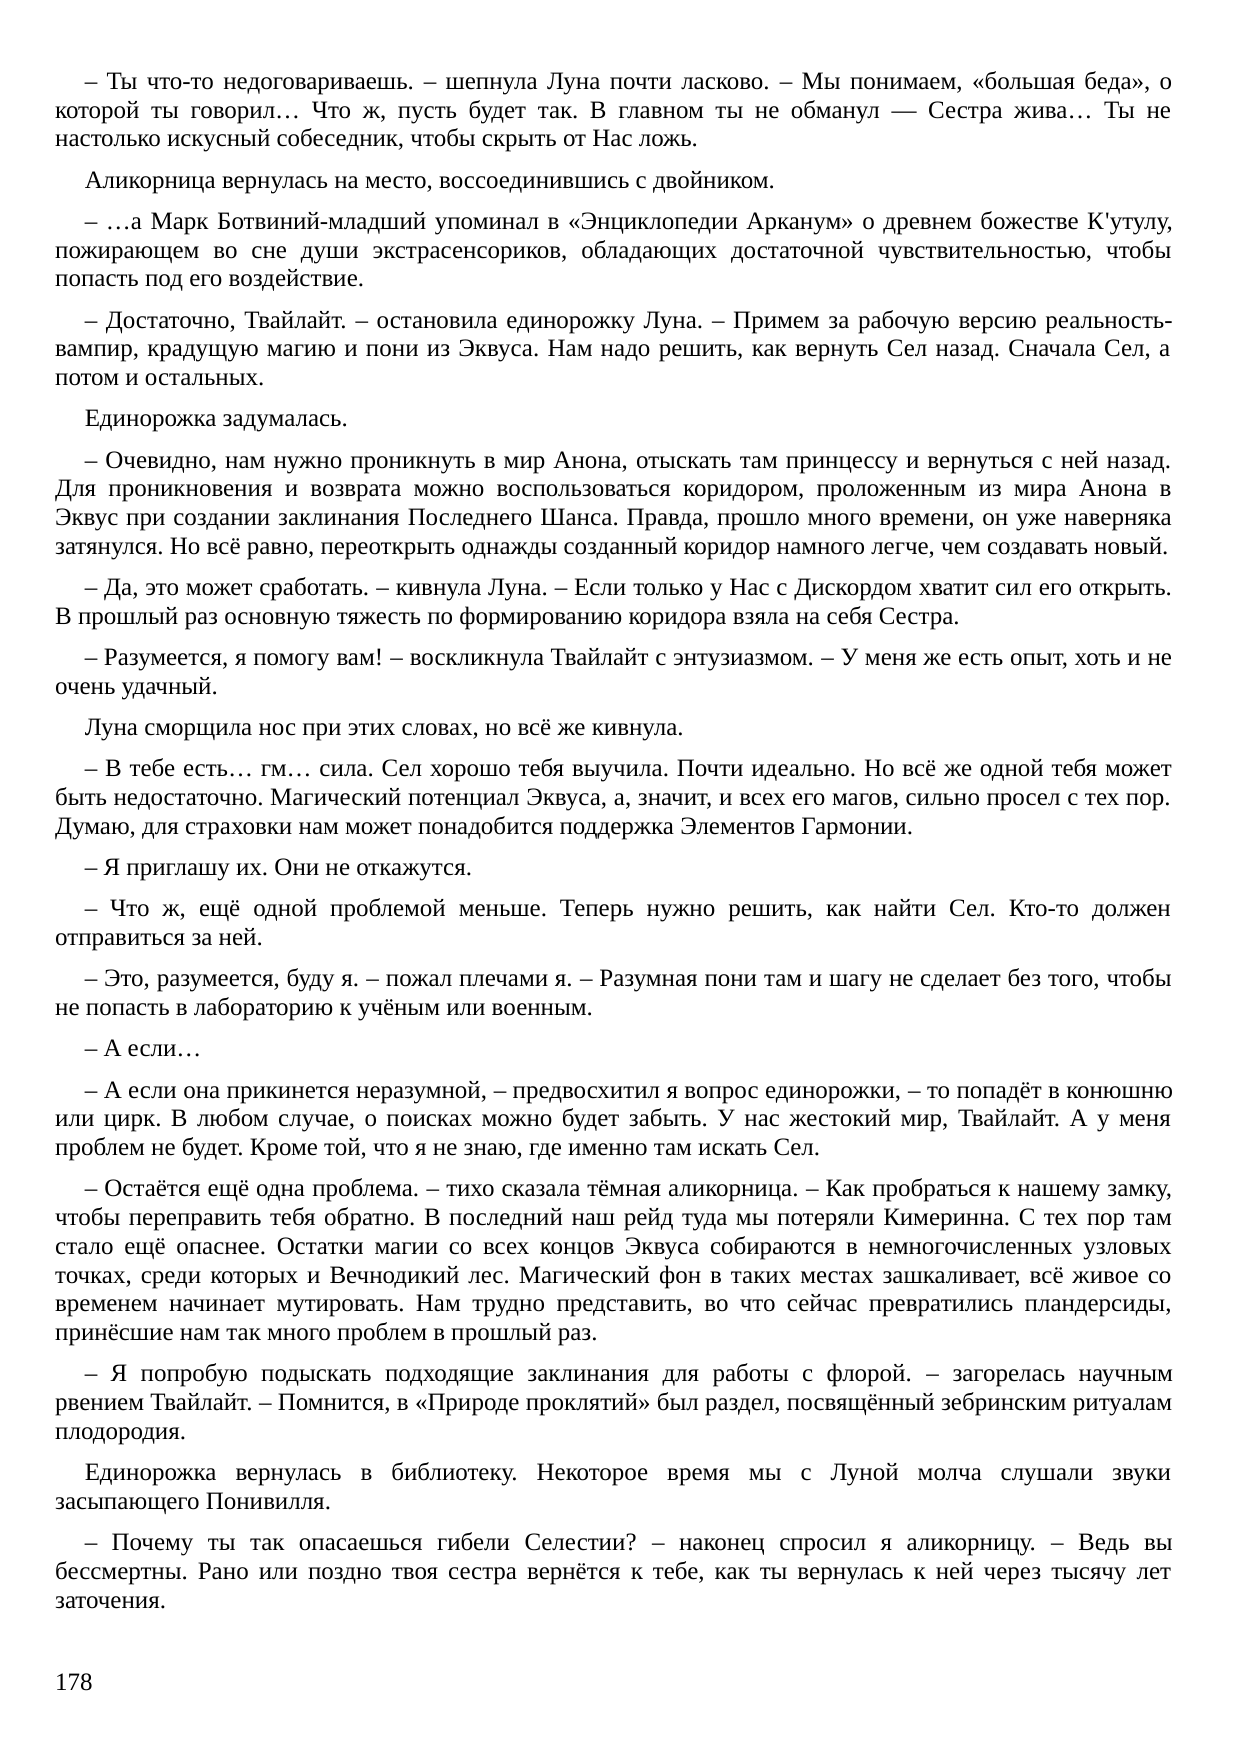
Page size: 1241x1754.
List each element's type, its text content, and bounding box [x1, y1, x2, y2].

text Единорожка задумалась. [55, 403, 1173, 432]
text – Очевидно, нам нужно проникнуть в мир Анона, отыскать там принцессу и вернуться с ней назад. Для проникновения и возврата можно воспользоваться коридором, проложенным из мира Анона в Эквус при создании заклинания Последнего Шанса. Правда, прошло много времени, он уже наверняка затянулся. Но всё равно, переоткрыть однажды созданный коридор намного легче, чем создавать новый. [55, 445, 1173, 560]
text – Я попробую подыскать подходящие заклинания для работы с флорой. – загорелась научным рвением Твайлайт. – Помнится, в «Природе проклятий» был раздел, посвящённый зебринским ритуалам плодородия. [55, 1358, 1173, 1445]
text – А если… [55, 1033, 1173, 1062]
text – Ты что-то недоговариваешь. – шепнула Луна почти ласково. – Мы понимаем, «большая беда», о которой ты говорил… Что ж, пусть будет так. В главном ты не обманул — Сестра жива… Ты не настолько искусный собеседник, чтобы скрыть от Нас ложь. [55, 66, 1173, 152]
text Аликорница вернулась на место, воссоединившись с двойником. [55, 165, 1173, 193]
text Единорожка вернулась в библиотеку. Некоторое время мы с Луной молча слушали звуки засыпающего Понивилля. [55, 1457, 1173, 1515]
text – В тебе есть… гм… сила. Сел хорошо тебя выучила. Почти идеально. Но всё же одной тебя может быть недостаточно. Магический потенциал Эквуса, а, значит, и всех его магов, сильно просел с тех пор. Думаю, для страховки нам может понадобится поддержка Элементов Гармонии. [55, 753, 1173, 840]
text – Что ж, ещё одной проблемой меньше. Теперь нужно решить, как найти Сел. Кто-то должен отправиться за ней. [55, 893, 1173, 951]
text – Да, это может сработать. – кивнула Луна. – Если только у Нас с Дискордом хватит сил его открыть. В прошлый раз основную тяжесть по формированию коридора взяла на себя Сестра. [55, 572, 1173, 630]
text – Это, разумеется, буду я. – пожал плечами я. – Разумная пони там и шагу не сделает без того, чтобы не попасть в лабораторию к учёным или военным. [55, 963, 1173, 1021]
text Луна сморщила нос при этих словах, но всё же кивнула. [55, 712, 1173, 741]
text – Почему ты так опасаешься гибели Селестии? – наконец спросил я аликорницу. – Ведь вы бессмертны. Рано или поздно твоя сестра вернётся к тебе, как ты вернулась к ней через тысячу лет заточения. [55, 1527, 1173, 1613]
text – …а Марк Ботвиний-младший упоминал в «Энциклопедии Арканум» о древнем божестве К'утулу, пожирающем во сне души экстрасенсориков, обладающих достаточной чувствительностью, чтобы попасть под его воздействие. [55, 206, 1173, 292]
text – Достаточно, Твайлайт. – остановила единорожку Луна. – Примем за рабочую версию реальность-вампир, крадущую магию и пони из Эквуса. Нам надо решить, как вернуть Сел назад. Сначала Сел, а потом и остальных. [55, 305, 1173, 391]
text – Остаётся ещё одна проблема. – тихо сказала тёмная аликорница. – Как пробраться к нашему замку, чтобы переправить тебя обратно. В последний наш рейд туда мы потеряли Кимеринна. С тех пор там стало ещё опаснее. Остатки магии со всех концов Эквуса собираются в немногочисленных узловых точках, среди которых и Вечнодикий лес. Магический фон в таких местах зашкаливает, всё живое со временем начинает мутировать. Нам трудно представить, во что сейчас превратились пландерсиды, принёсшие нам так много проблем в прошлый раз. [55, 1173, 1173, 1346]
text – Разумеется, я помогу вам! – воскликнула Твайлайт с энтузиазмом. – У меня же есть опыт, хоть и не очень удачный. [55, 642, 1173, 700]
text – А если она прикинется неразумной, – предвосхитил я вопрос единорожки, – то попадёт в конюшню или цирк. В любом случае, о поисках можно будет забыть. У нас жестокий мир, Твайлайт. А у меня проблем не будет. Кроме той, что я не знаю, где именно там искать Сел. [55, 1075, 1173, 1161]
text – Я приглашу их. Они не откажутся. [55, 852, 1173, 881]
